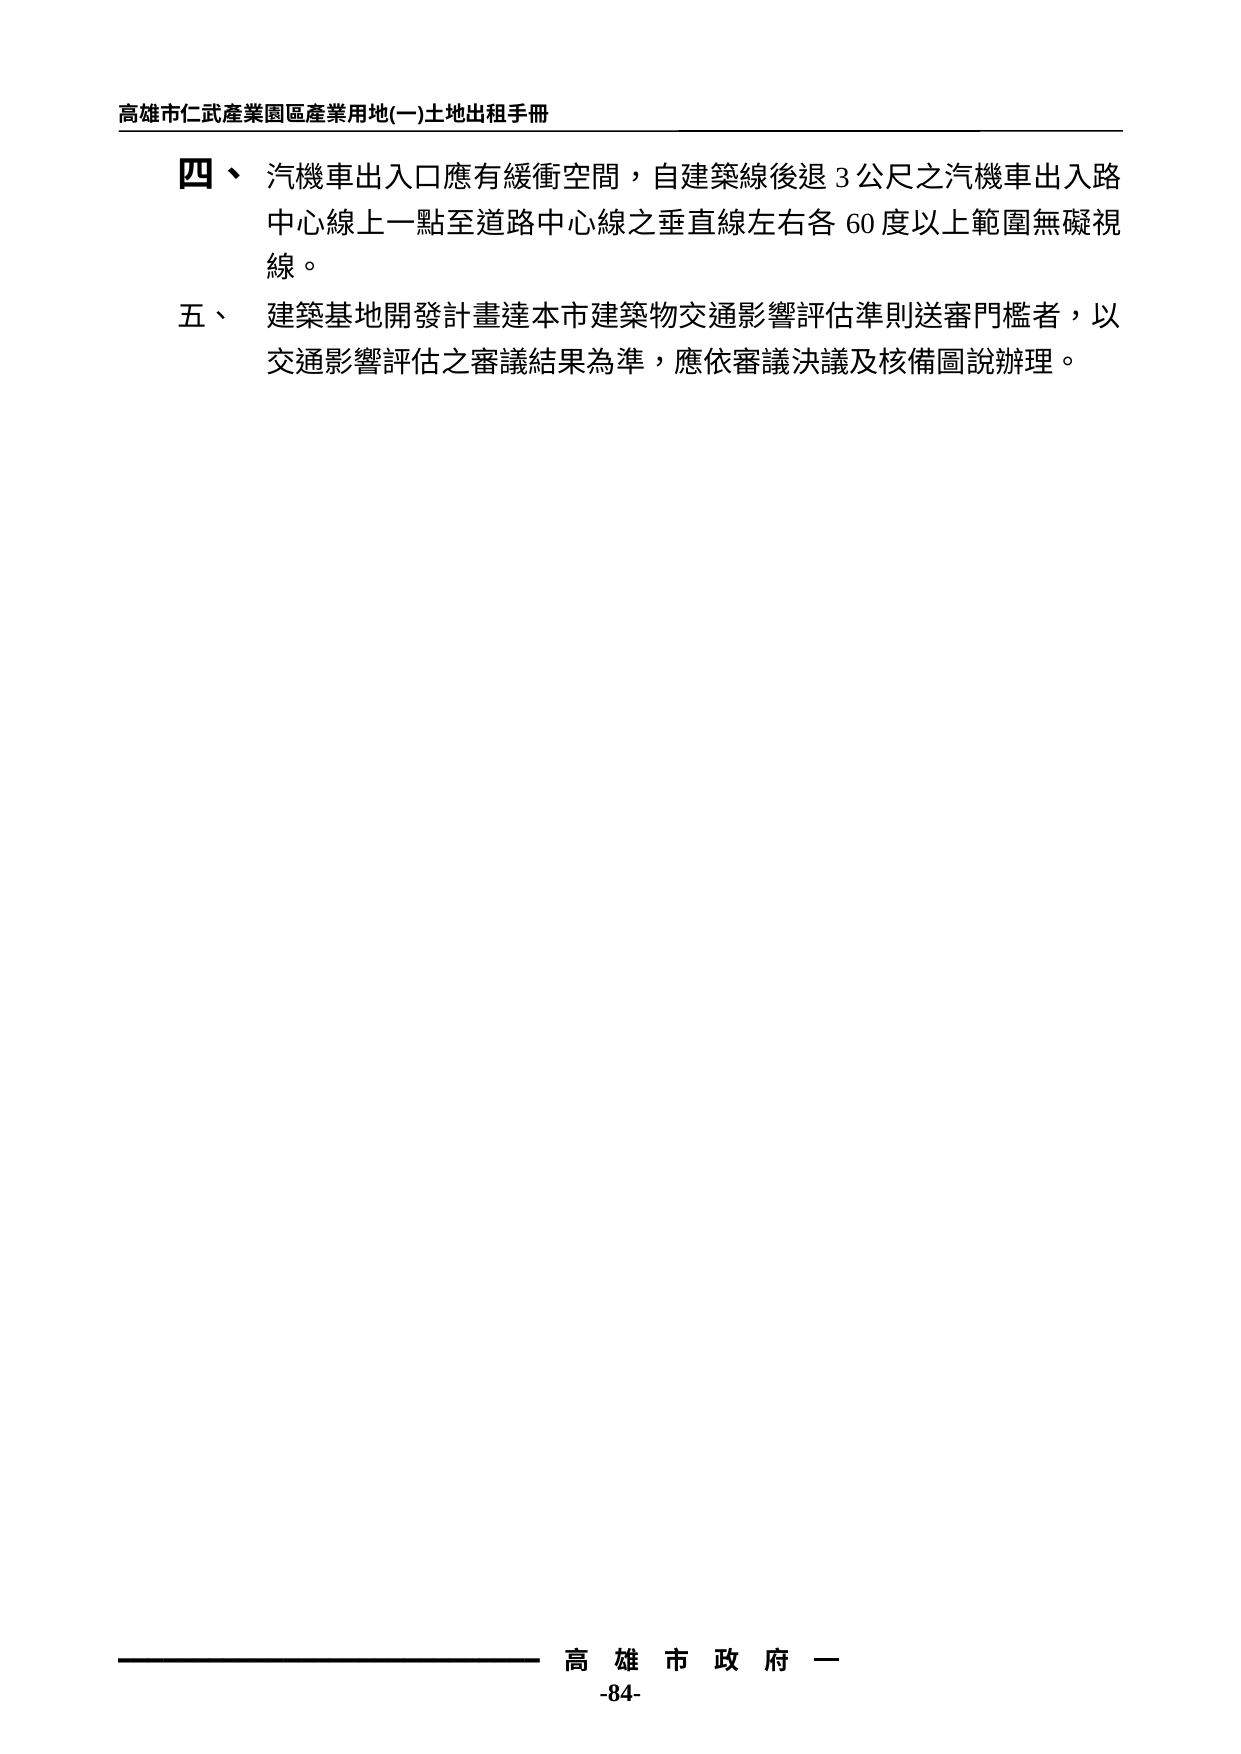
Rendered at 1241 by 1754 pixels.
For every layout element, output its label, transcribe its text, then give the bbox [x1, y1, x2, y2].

subtitle 汽機車出入口應有緩衝空間，自建築線後退3公尺之汽機車出入路中心線上一點至道路中心線之垂直線左右各60度以上範圍無礙視線。 [177, 148, 1122, 286]
subtitle 建築基地開發計畫達本市建築物交通影響評估準則送審門檻者，以交通影響評估之審議結果為準，應依審議決議及核備圖說辦理。 [177, 290, 1122, 382]
